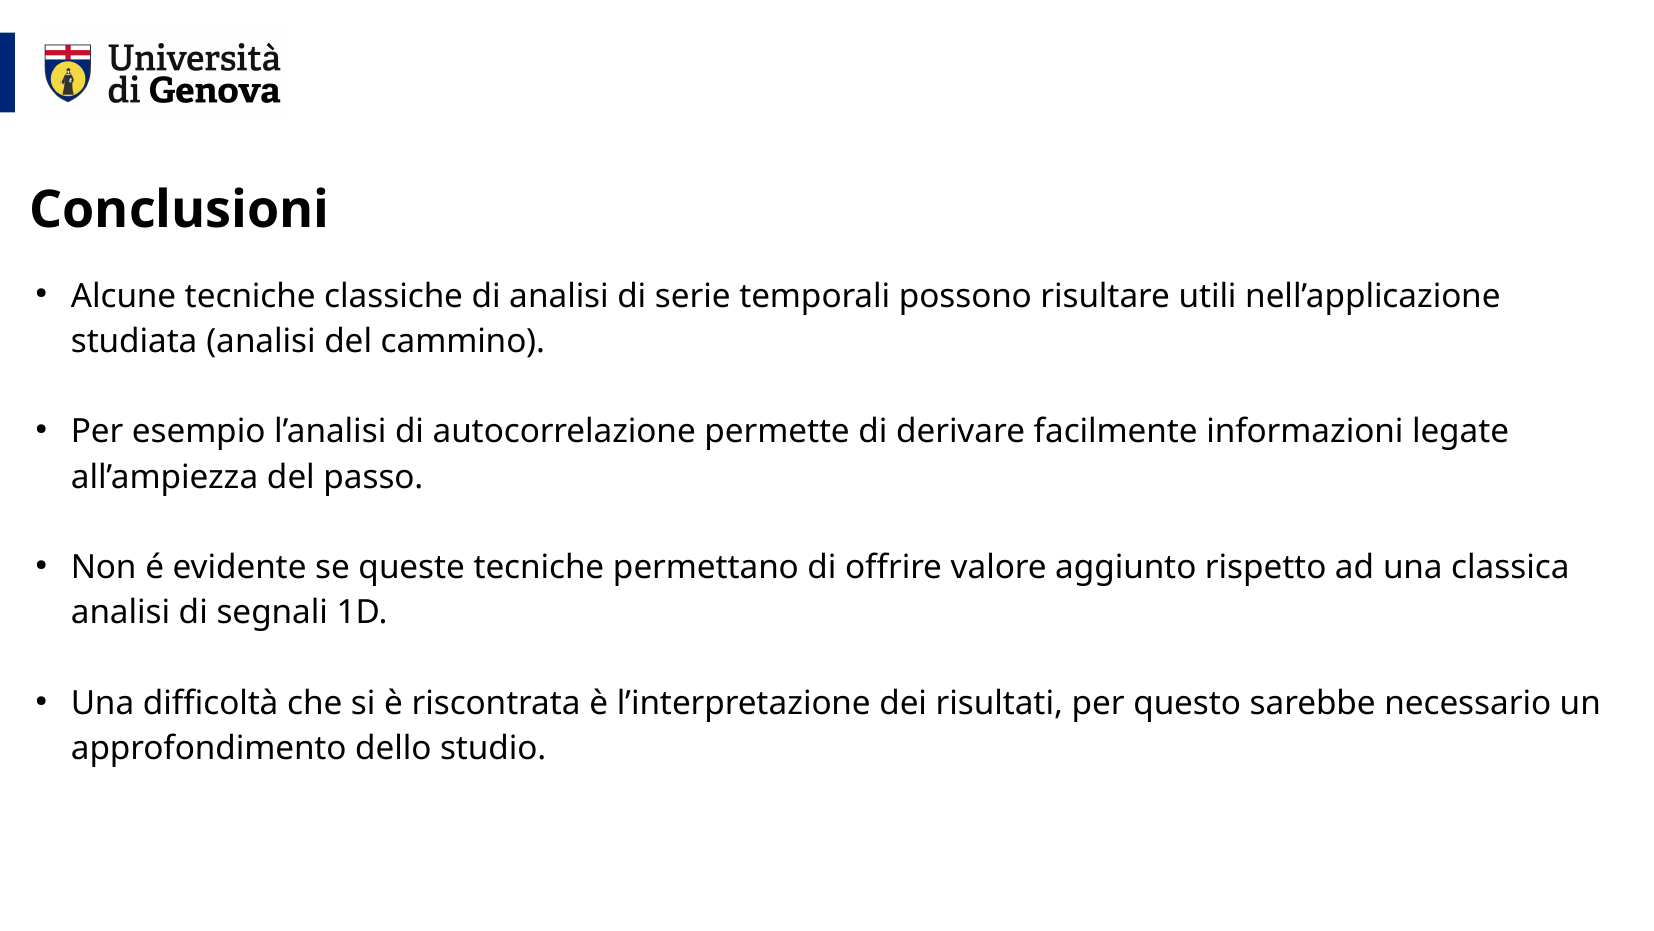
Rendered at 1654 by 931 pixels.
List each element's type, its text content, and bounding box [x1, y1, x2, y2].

text_box Alcune tecniche classiche di analisi di serie temporali possono risultare utili nell’applicazione studiata (analisi del cammino). Per esempio l’analisi di autocorrelazione permette di derivare facilmente informazioni legate all’ampiezza del passo. Non é evidente se queste tecniche permettano di offrire valore aggiunto rispetto ad una classica analisi di segnali 1D. Una difficoltà che si è riscontrata è l’interpretazione dei risultati, per questo sarebbe necessario un approfondimento dello studio. [29, 265, 1625, 886]
picture [39, 23, 284, 122]
text_box [0, 32, 15, 113]
subtitle Conclusioni [29, 177, 1625, 239]
